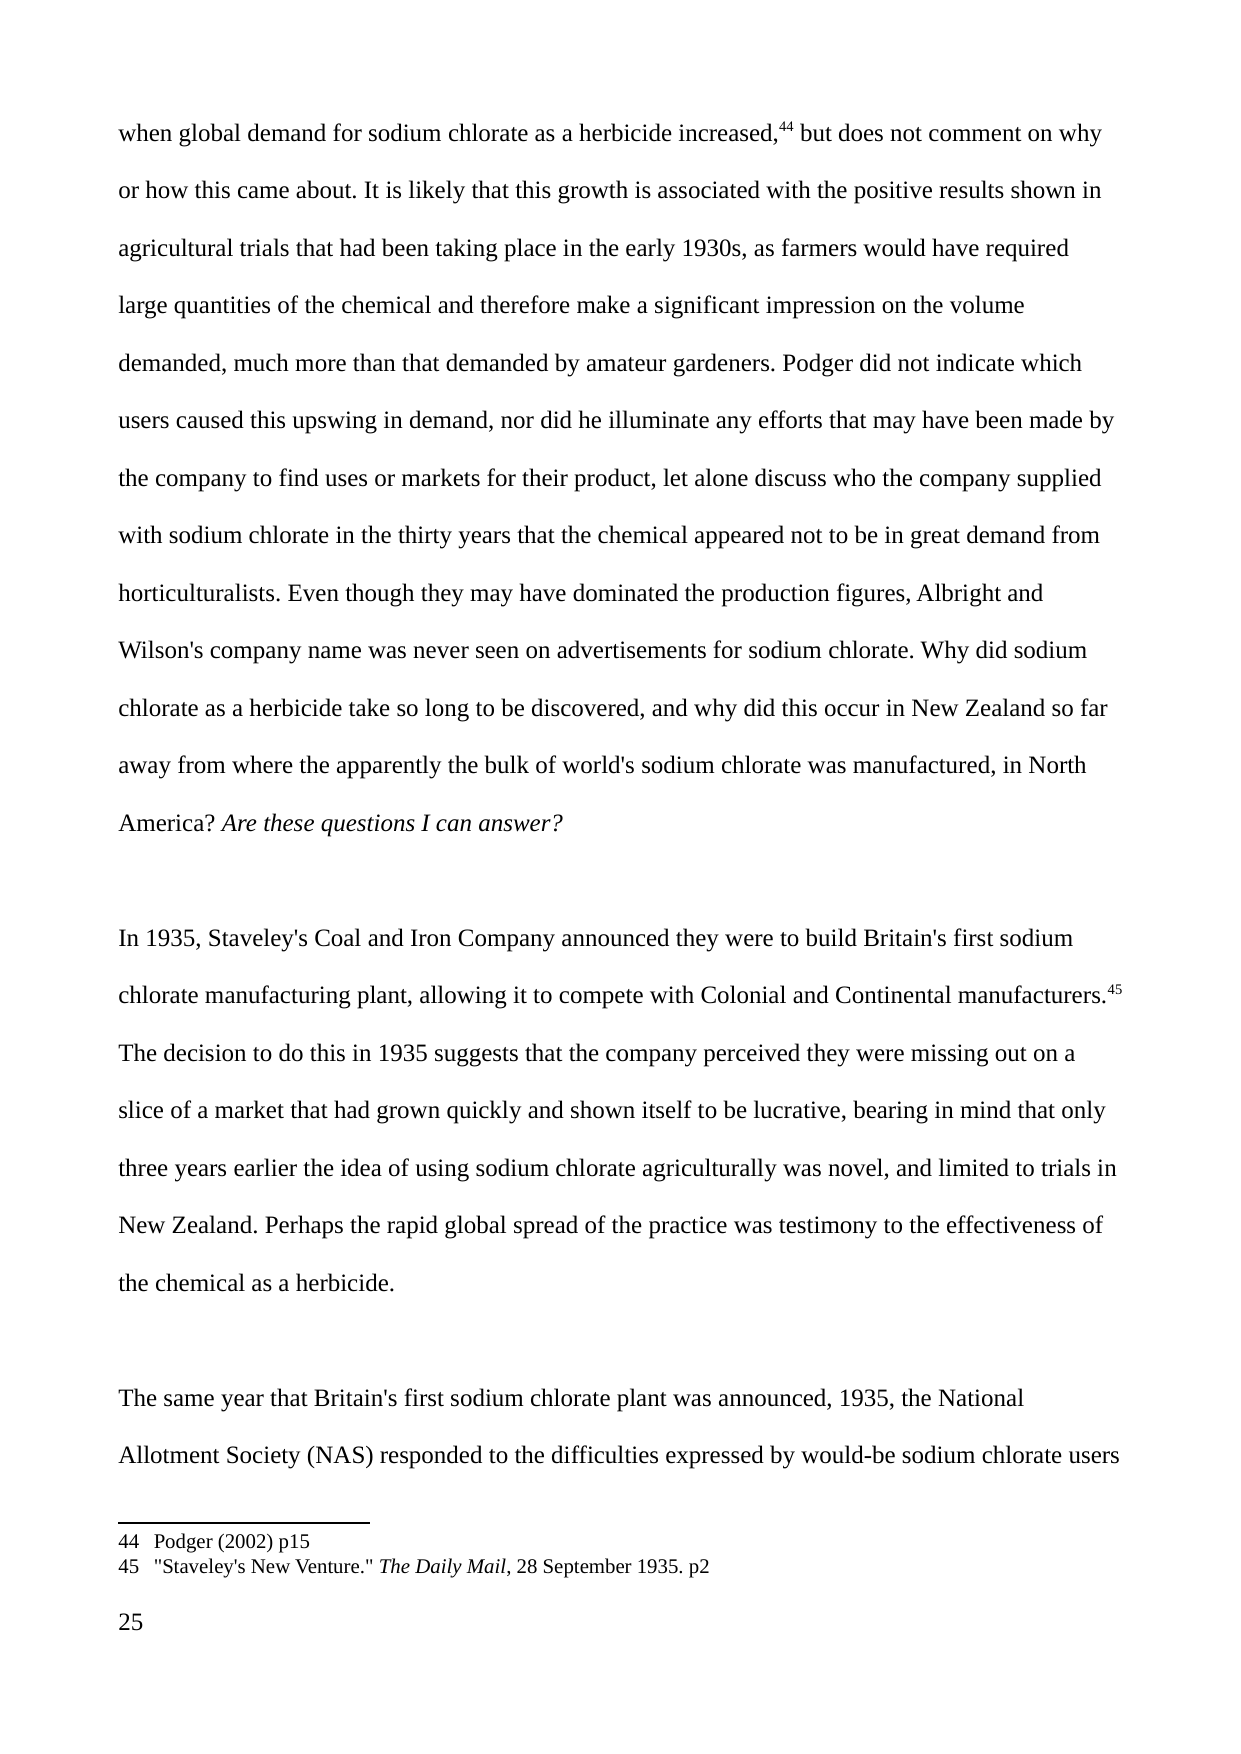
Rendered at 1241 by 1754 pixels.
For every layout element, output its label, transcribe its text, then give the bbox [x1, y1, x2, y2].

text when global demand for sodium chlorate as a herbicide increased, but does not comment on why or how this came about. It is likely that this growth is associated with the positive results shown in agricultural trials that had been taking place in the early 1930s, as farmers would have required large quantities of the chemical and therefore make a significant impression on the volume demanded, much more than that demanded by amateur gardeners. Podger did not indicate which users caused this upswing in demand, nor did he illuminate any efforts that may have been made by the company to find uses or markets for their product, let alone discuss who the company supplied with sodium chlorate in the thirty years that the chemical appeared not to be in great demand from horticulturalists. Even though they may have dominated the production figures, Albright and Wilson's company name was never seen on advertisements for sodium chlorate. Why did sodium chlorate as a herbicide take so long to be discovered, and why did this occur in New Zealand so far away from where the apparently the bulk of world's sodium chlorate was manufactured, in North America? Are these questions I can answer? [118, 118, 1122, 837]
text "Staveley's New Venture." The Daily Mail, 28 September 1935. p2 [118, 1553, 1122, 1578]
text Podger (2002) p15 [118, 1529, 1122, 1553]
text The same year that Britain's first sodium chlorate plant was announced, 1935, the National Allotment Society (NAS) responded to the difficulties expressed by would-be sodium chlorate users [118, 1383, 1122, 1469]
text In 1935, Staveley's Coal and Iron Company announced they were to build Britain's first sodium chlorate manufacturing plant, allowing it to compete with Colonial and Continental manufacturers. The decision to do this in 1935 suggests that the company perceived they were missing out on a slice of a market that had grown quickly and shown itself to be lucrative, bearing in mind that only three years earlier the idea of using sodium chlorate agriculturally was novel, and limited to trials in New Zealand. Perhaps the rapid global spread of the practice was testimony to the effectiveness of the chemical as a herbicide. [118, 923, 1122, 1297]
